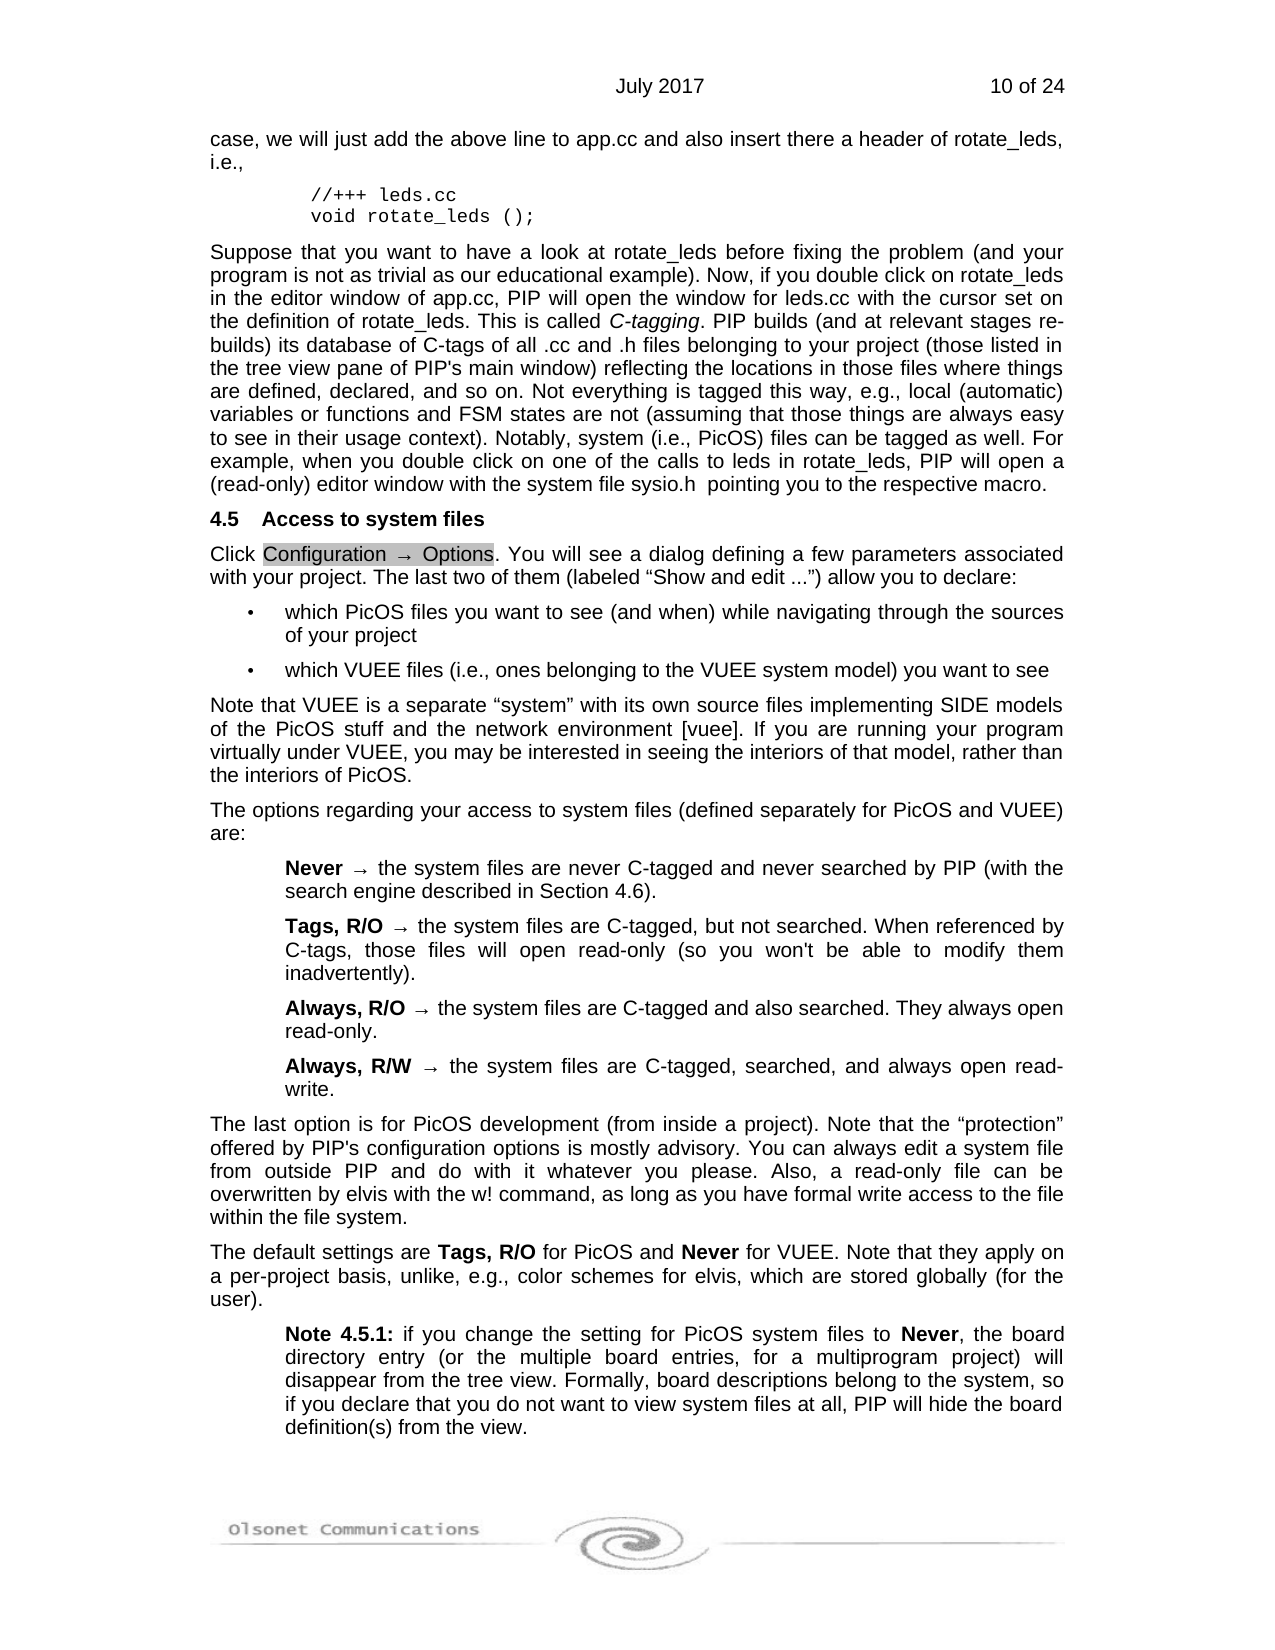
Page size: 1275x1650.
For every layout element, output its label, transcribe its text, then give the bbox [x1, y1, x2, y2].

subtitle Access to system files [210, 507, 1065, 531]
text The default settings are Tags, R/O for PicOS and Never for VUEE. Note that they apply on a per-project basis, unlike, e.g., color schemes for elvis, which are stored globally (for the user). [210, 1241, 1065, 1311]
text Never → the system files are never C-tagged and never searched by PIP (with the search engine described in Section 4.6). [285, 857, 1065, 903]
text The options regarding your access to system files (defined separately for PicOS and VUEE) are: [210, 799, 1065, 845]
text Suppose that you want to have a look at rotate_leds before fixing the problem (and your program is not as trivial as our educational example). Now, if you double click on rotate_leds in the editor window of app.cc, PIP will open the window for leds.cc with the cursor set on the definition of rotate_leds. This is called C-tagging. PIP builds (and at relevant stages re-builds) its database of C-tags of all .cc and .h files belonging to your project (those listed in the tree view pane of PIP's main window) reflecting the locations in those files where things are defined, declared, and so on. Not everything is tagged this way, e.g., local (automatic) variables or functions and FSM states are not (assuming that those things are always easy to see in their usage context). Notably, system (i.e., PicOS) files can be tagged as well. For example, when you double click on one of the calls to leds in rotate_leds, PIP will open a (read-only) editor window with the system file sysio.h pointing you to the respective macro. [210, 240, 1065, 496]
text Click Configuration → Options. You will see a dialog defining a few parameters associated with your project. The last two of them (labeled “Show and edit ...”) allow you to declare: [210, 542, 1065, 589]
list which PicOS files you want to see (and when) while navigating through the sources of your project [247, 601, 1065, 647]
list which VUEE files (i.e., ones belonging to the VUEE system model) you want to see [247, 659, 1065, 682]
text Note 4.5.1: if you change the setting for PicOS system files to Never, the board directory entry (or the multiple board entries, for a multiprogram project) will disappear from the tree view. Formally, board descriptions belong to the system, so if you declare that you do not want to view system files at all, PIP will hide the board definition(s) from the view. [285, 1322, 1065, 1438]
picture [210, 1501, 1065, 1593]
text void rotate_leds (); [310, 207, 1065, 228]
text Note that VUEE is a separate “system” with its own source files implementing SIDE models of the PicOS stuff and the network environment [vuee]. If you are running your program virtually under VUEE, you may be interested in seeing the interiors of that model, rather than the interiors of PicOS. [210, 694, 1065, 787]
text The last option is for PicOS development (from inside a project). Note that the “protection” offered by PIP's configuration options is mostly advisory. You can always edit a system file from outside PIP and do with it whatever you please. Also, a read-only file can be overwritten by elvis with the w! command, as long as you have formal write access to the file within the file system. [210, 1113, 1065, 1229]
text //+++ leds.cc [310, 186, 1065, 207]
text Tags, R/O → the system files are C-tagged, but not searched. When referenced by C-tags, those files will open read-only (so you won't be able to modify them inadvertently). [285, 915, 1065, 985]
text Always, R/O → the system files are C-tagged and also searched. They always open read-only. [285, 997, 1065, 1043]
text case, we will just add the above line to app.cc and also insert there a header of rotate_leds, i.e., [210, 128, 1065, 174]
text Always, R/W → the system files are C-tagged, searched, and always open read-write. [285, 1055, 1065, 1101]
